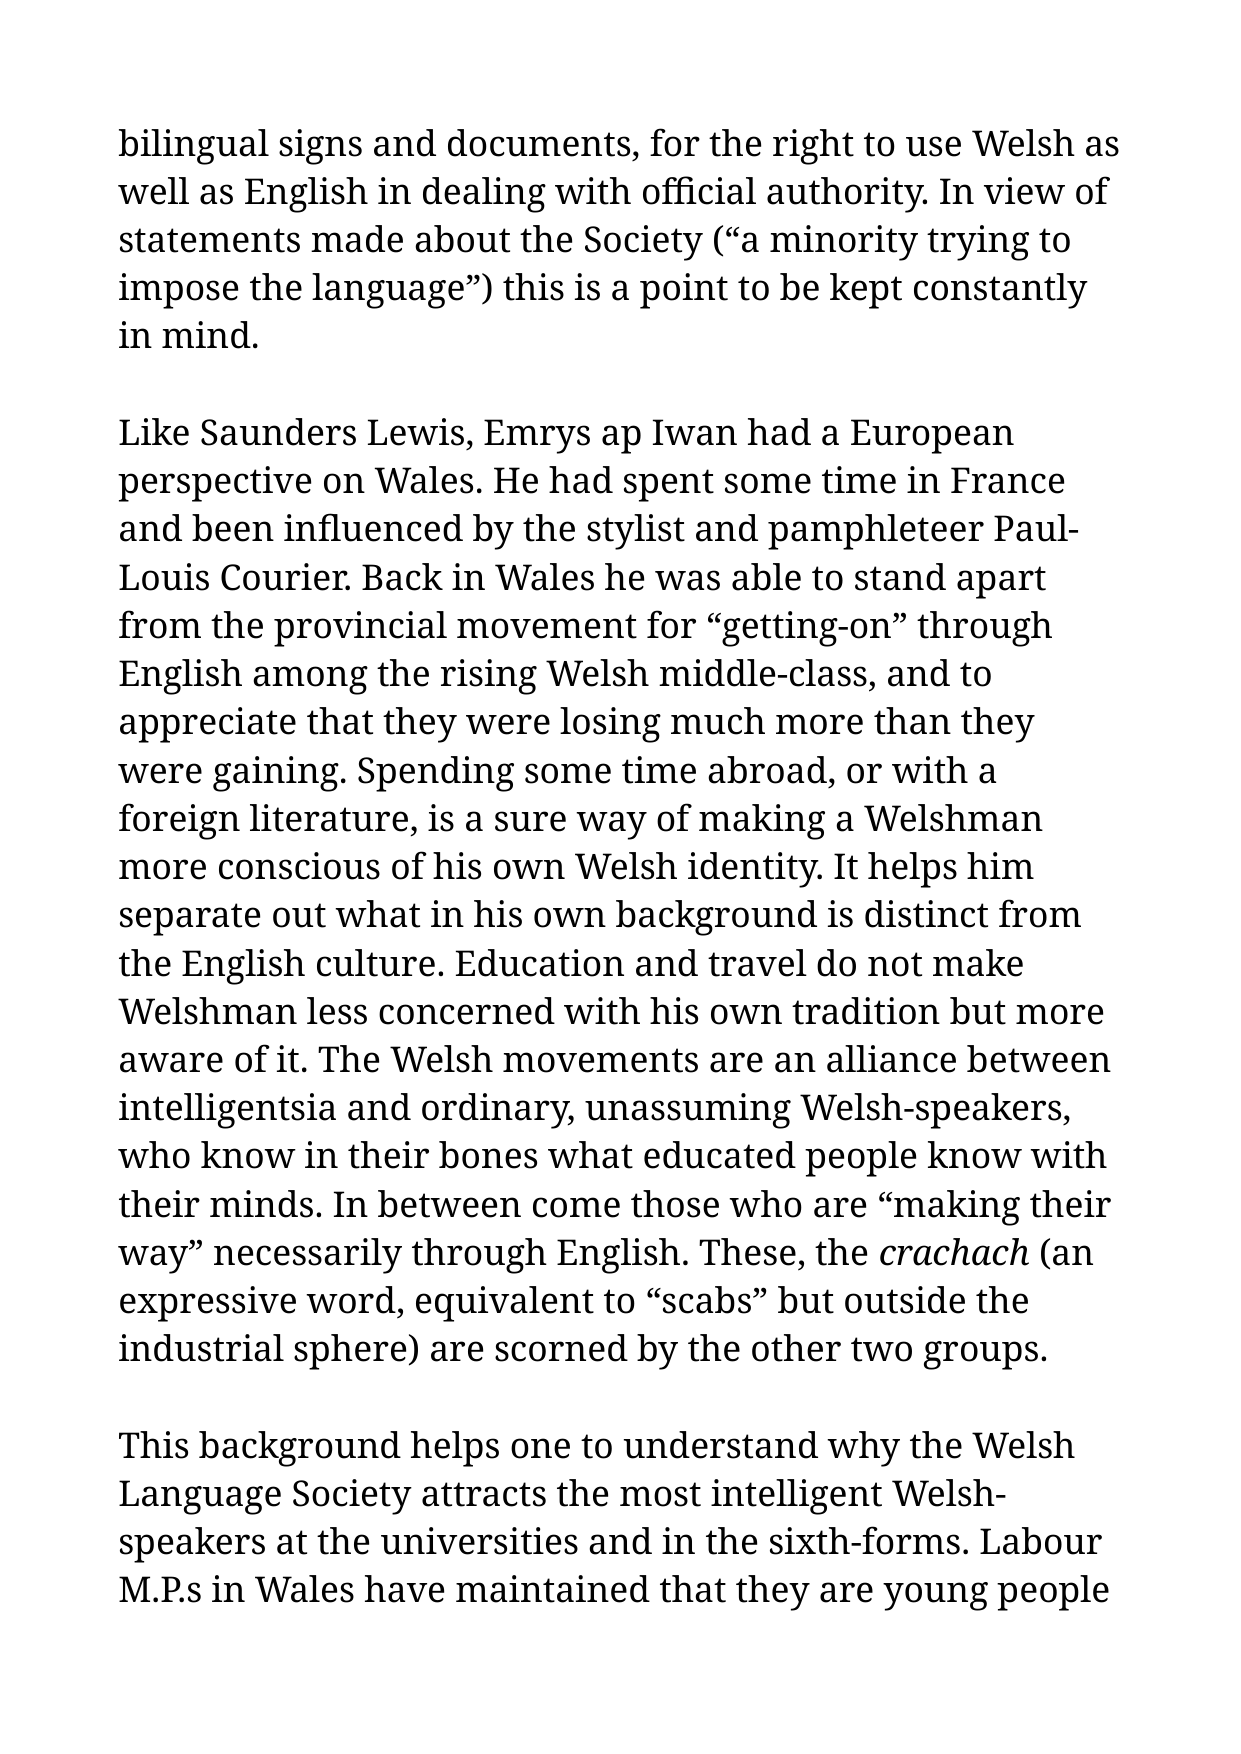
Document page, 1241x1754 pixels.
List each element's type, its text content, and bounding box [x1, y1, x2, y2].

text Like Saunders Lewis, Emrys ap Iwan had a European perspective on Wales. He had spent some time in France and been influenced by the stylist and pamphleteer Paul-Louis Courier. Back in Wales he was able to stand apart from the provincial movement for “getting-on” through English among the rising Welsh middle-class, and to appreciate that they were losing much more than they were gaining. Spending some time abroad, or with a foreign literature, is a sure way of making a Welshman more conscious of his own Welsh identity. It helps him separate out what in his own background is distinct from the English culture. Education and travel do not make Welshman less concerned with his own tradition but more aware of it. The Welsh movements are an alliance between intelligentsia and ordinary, unassuming Welsh-speakers, who know in their bones what educated people know with their minds. In between come those who are “making their way” necessarily through English. These, the crachach (an expressive word, equivalent to “scabs” but outside the industrial sphere) are scorned by the other two groups. [118, 407, 1122, 1372]
text bilingual signs and documents, for the right to use Welsh as well as English in dealing with official authority. In view of statements made about the Society (“a minority trying to impose the language”) this is a point to be kept constantly in mind. [118, 118, 1122, 359]
text This background helps one to understand why the Welsh Language Society attracts the most intelligent Welsh-speakers at the universities and in the sixth-forms. Labour M.P.s in Wales have maintained that they are young people [118, 1420, 1122, 1613]
